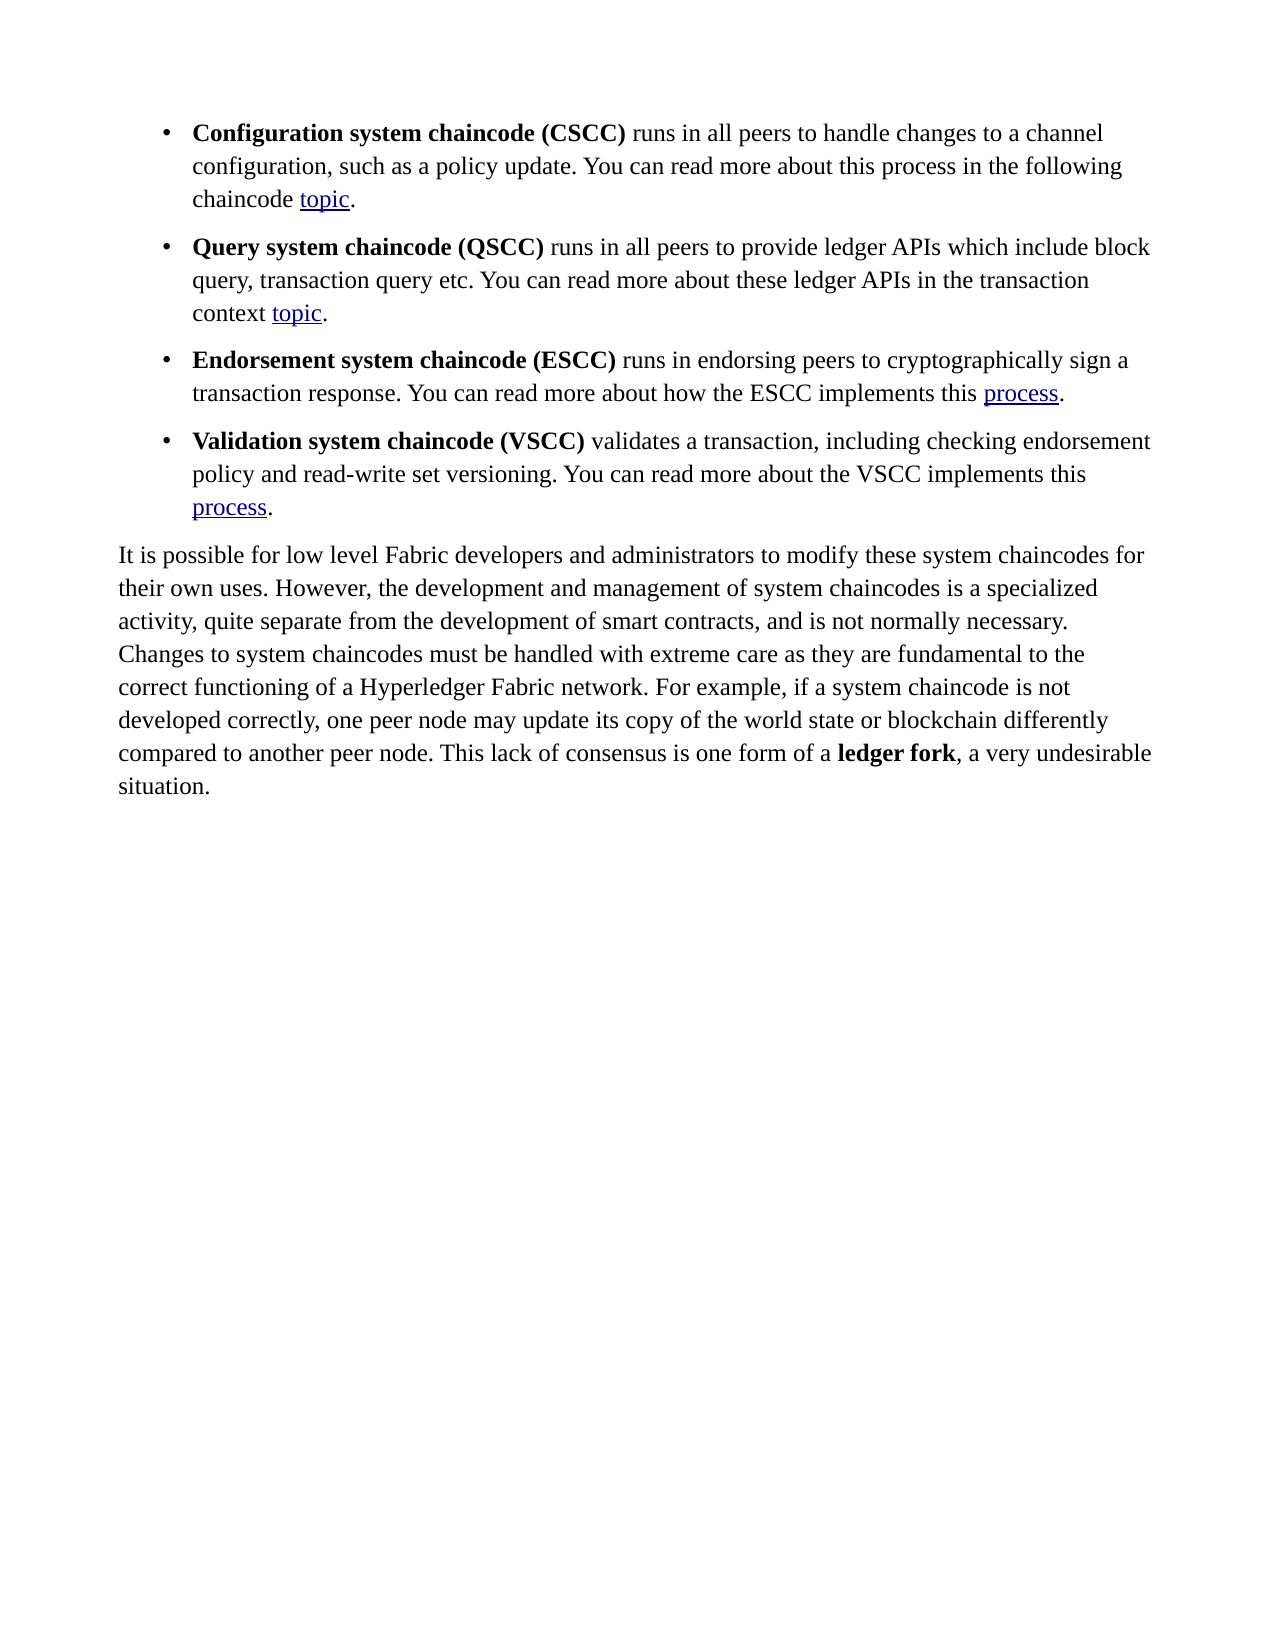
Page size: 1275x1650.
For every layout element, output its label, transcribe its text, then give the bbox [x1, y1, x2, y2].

list Validation system chaincode (VSCC) validates a transaction, including checking endorsement policy and read-write set versioning. You can read more about the VSCC implements this process. [162, 426, 1157, 521]
list Query system chaincode (QSCC) runs in all peers to provide ledger APIs which include block query, transaction query etc. You can read more about these ledger APIs in the transaction context topic. [162, 232, 1157, 327]
list Endorsement system chaincode (ESCC) runs in endorsing peers to cryptographically sign a transaction response. You can read more about how the ESCC implements this process. [162, 345, 1157, 407]
list Configuration system chaincode (CSCC) runs in all peers to handle changes to a channel configuration, such as a policy update. You can read more about this process in the following chaincode topic. [162, 118, 1157, 213]
text It is possible for low level Fabric developers and administrators to modify these system chaincodes for their own uses. However, the development and management of system chaincodes is a specialized activity, quite separate from the development of smart contracts, and is not normally necessary. Changes to system chaincodes must be handled with extreme care as they are fundamental to the correct functioning of a Hyperledger Fabric network. For example, if a system chaincode is not developed correctly, one peer node may update its copy of the world state or blockchain differently compared to another peer node. This lack of consensus is one form of a ledger fork, a very undesirable situation. [118, 540, 1157, 799]
